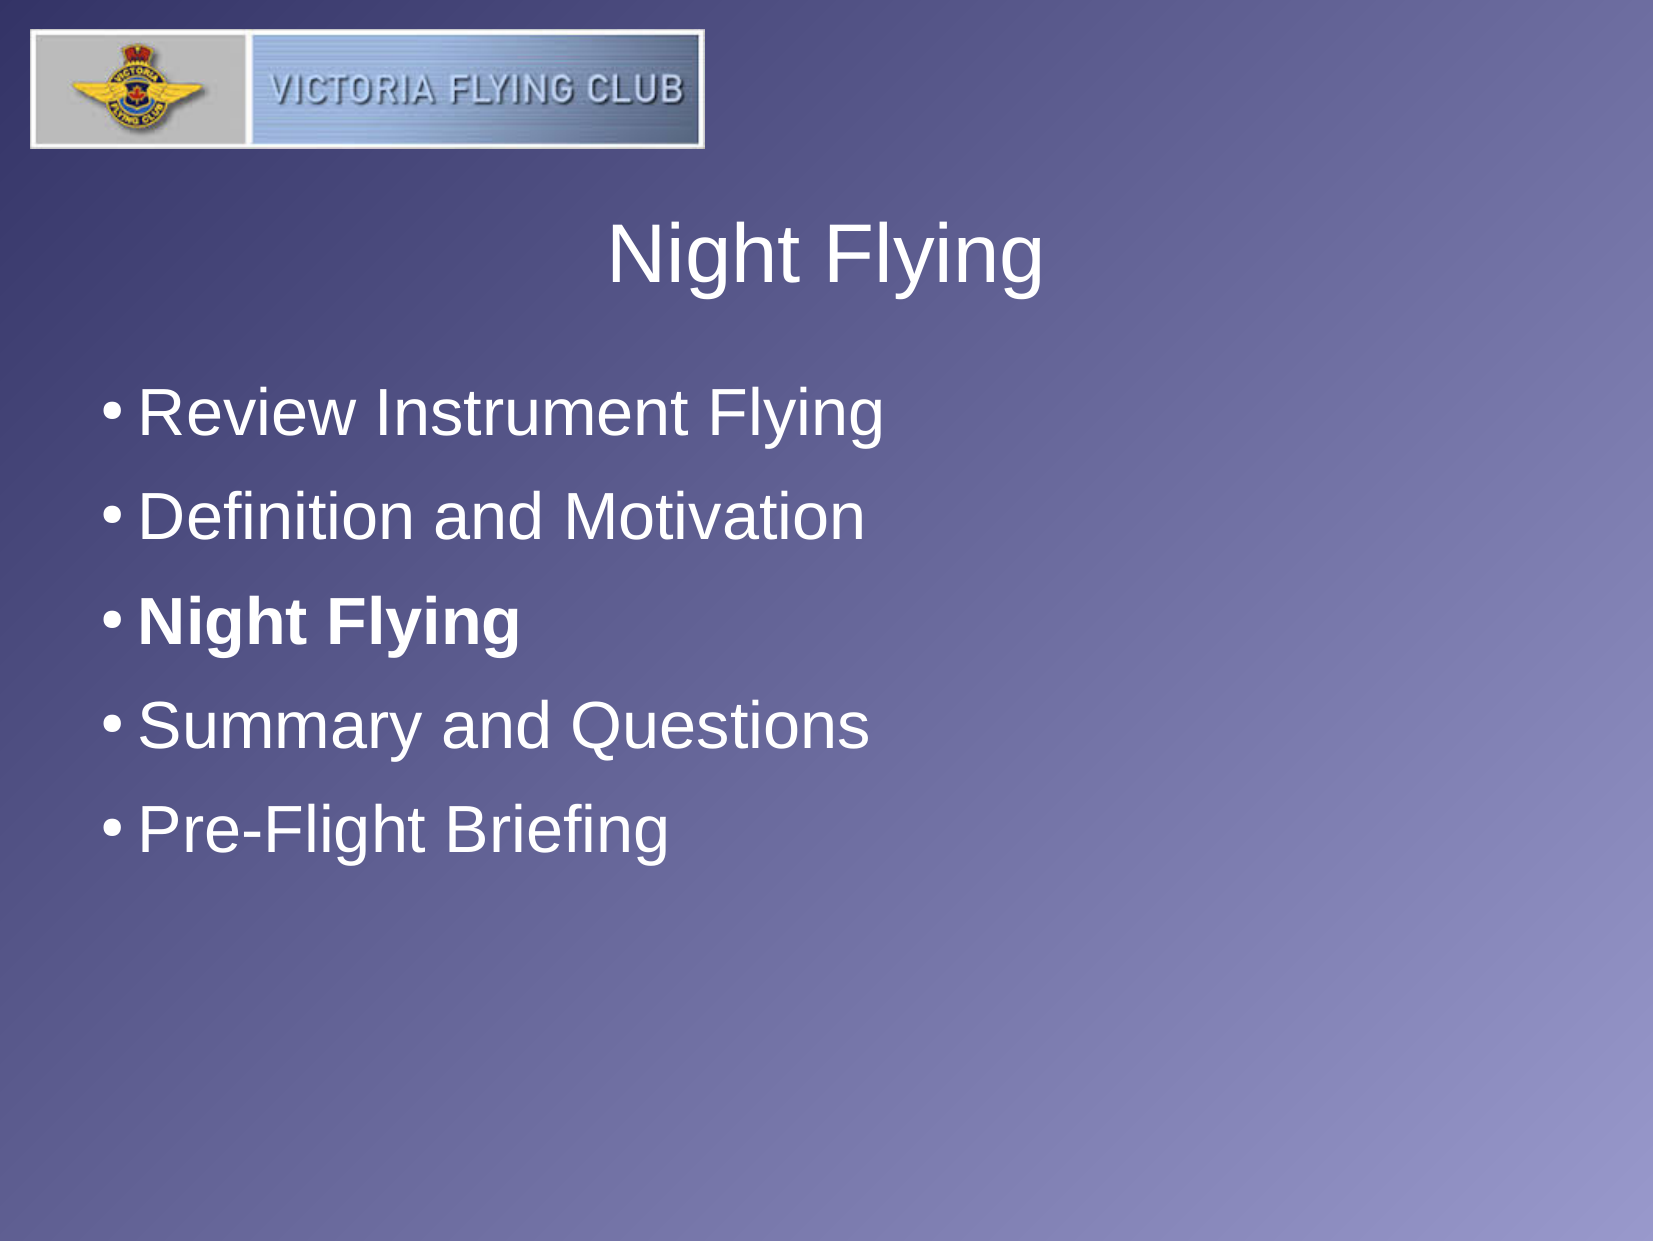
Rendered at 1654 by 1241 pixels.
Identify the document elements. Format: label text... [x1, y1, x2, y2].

title Night Flying [82, 150, 1571, 358]
picture [30, 29, 705, 149]
list Review Instrument Flying Definition and Motivation Night Flying Summary and Questions Pre-Flight Briefing [82, 375, 1571, 1095]
